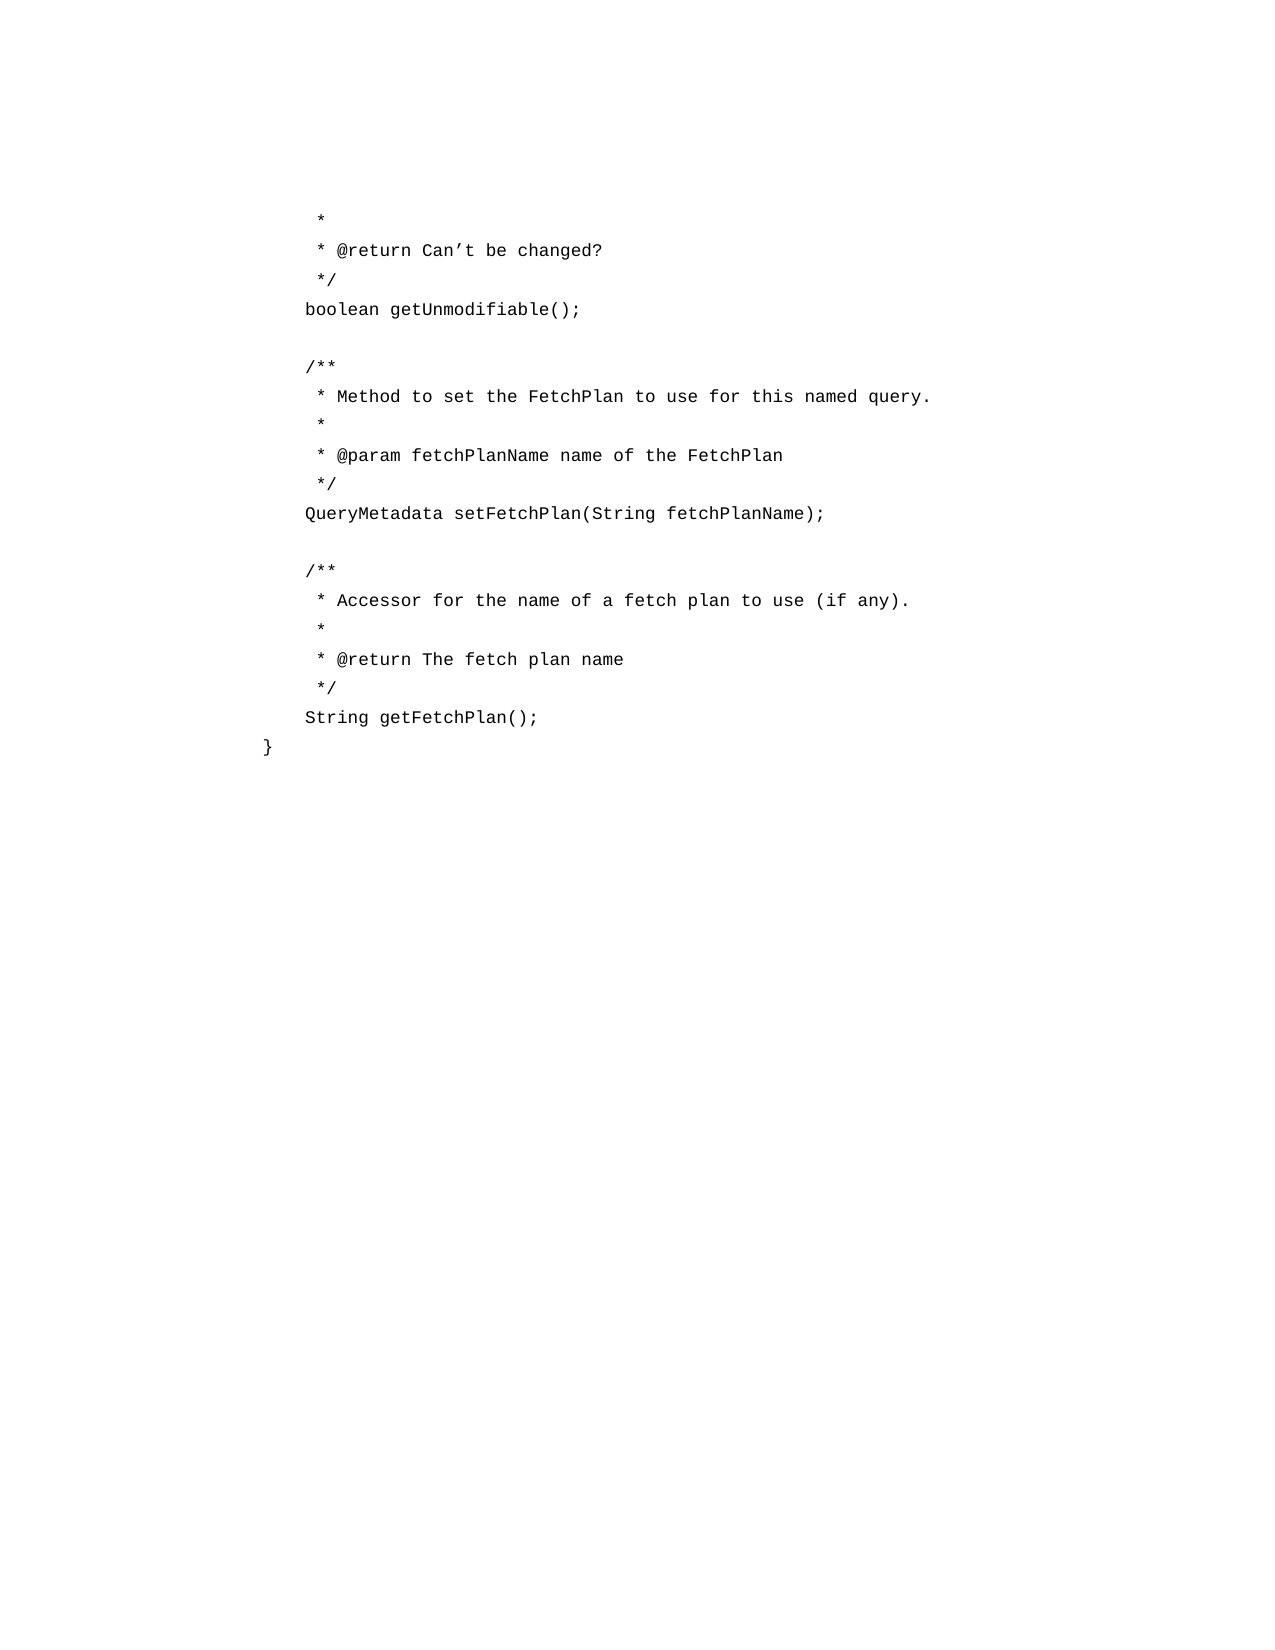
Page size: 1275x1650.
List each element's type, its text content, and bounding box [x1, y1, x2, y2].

text * @param fetchPlanName name of the FetchPlan [262, 443, 1125, 466]
text } [262, 735, 1125, 758]
text * Method to set the FetchPlan to use for this named query. [262, 385, 1125, 408]
text /** [262, 560, 1125, 583]
text */ [262, 472, 1125, 495]
text QueryMetadata setFetchPlan(String fetchPlanName); [262, 502, 1125, 524]
text * @return Can’t be changed? [262, 239, 1125, 262]
text */ [262, 677, 1125, 699]
text * [262, 618, 1125, 641]
text * Accessor for the name of a fetch plan to use (if any). [262, 589, 1125, 612]
text * @return The fetch plan name [262, 647, 1125, 670]
text */ [262, 268, 1125, 291]
text String getFetchPlan(); [262, 706, 1125, 729]
text boolean getUnmodifiable(); [262, 297, 1125, 320]
text * [262, 414, 1125, 437]
text * [262, 210, 1125, 233]
text /** [262, 356, 1125, 379]
